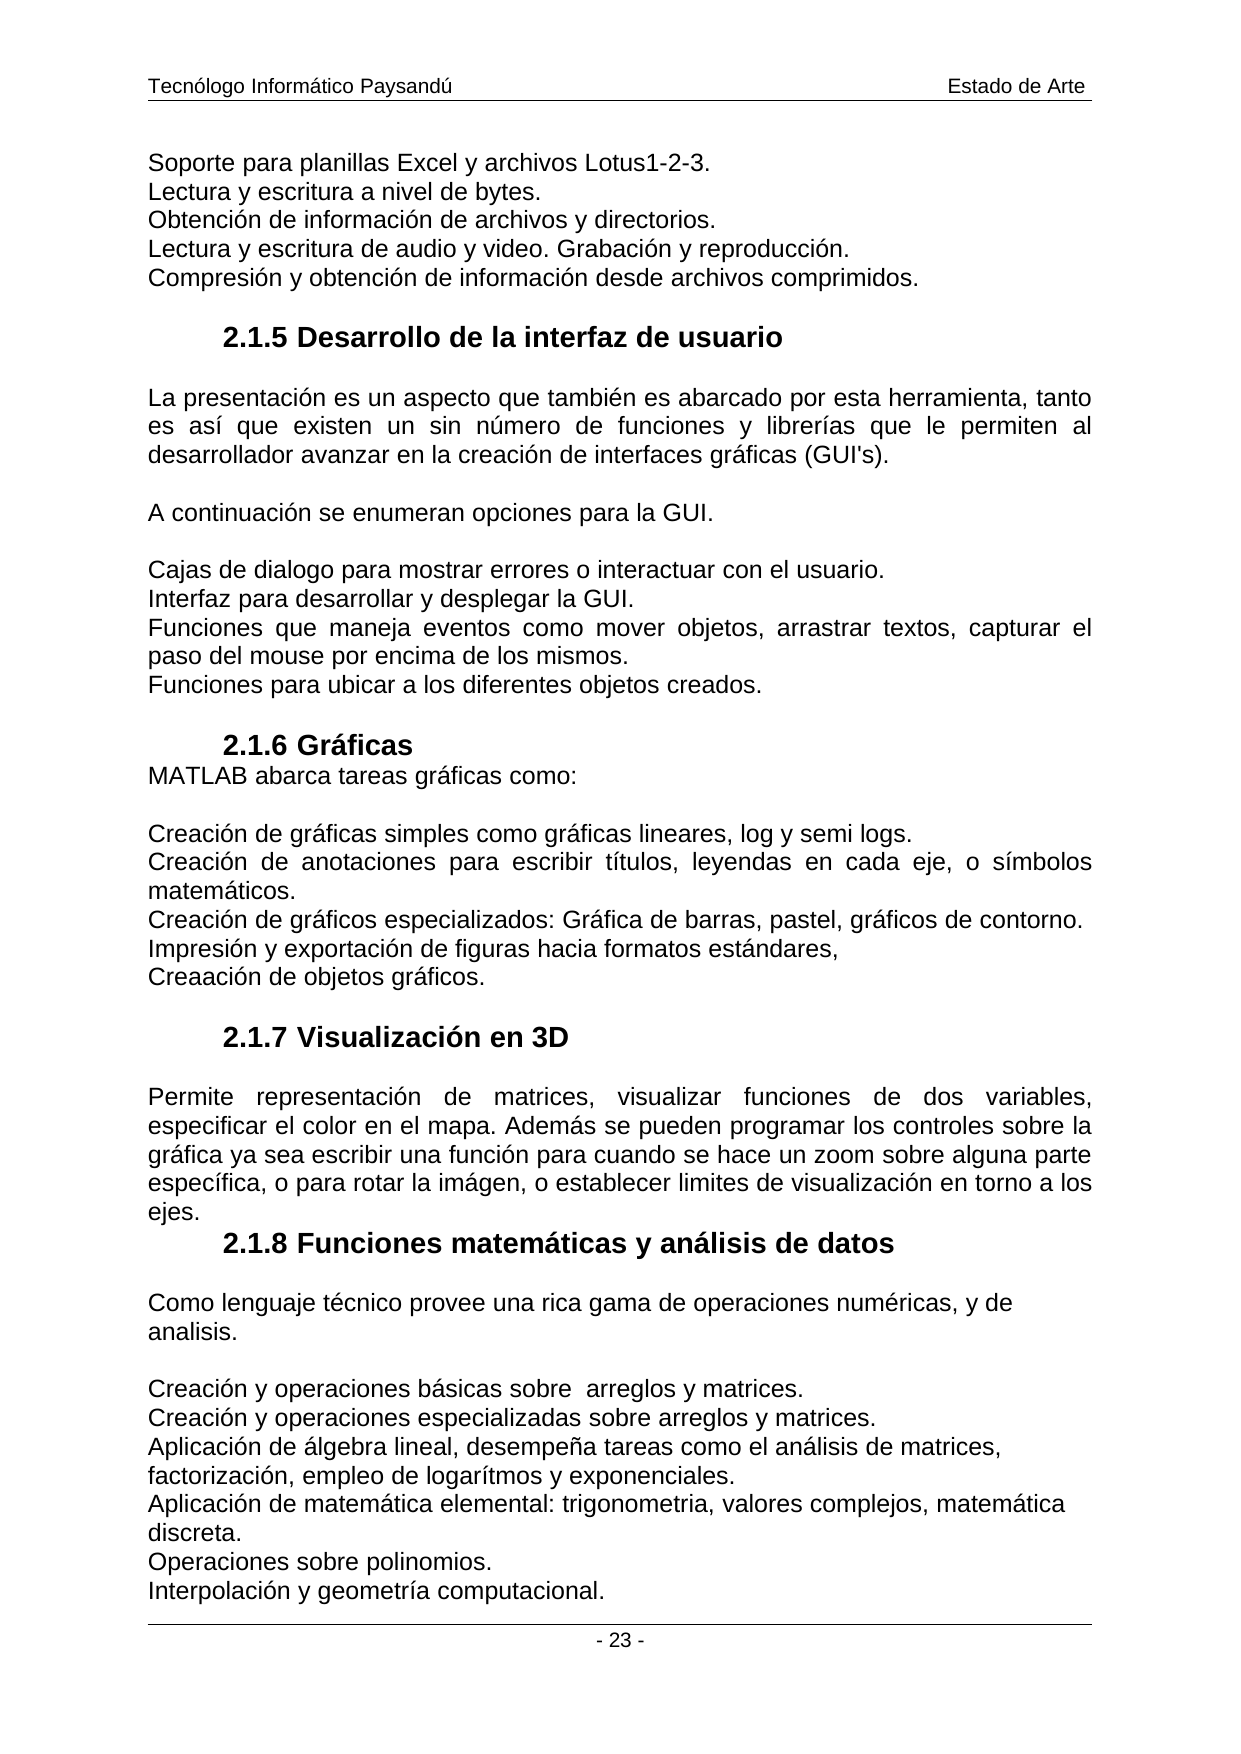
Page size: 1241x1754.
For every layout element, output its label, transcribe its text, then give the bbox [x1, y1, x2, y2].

text MATLAB abarca tareas gráficas como: [148, 761, 1092, 790]
subtitle Visualización en 3D [223, 1020, 1092, 1053]
text Lectura y escritura a nivel de bytes. [148, 176, 1092, 205]
text Impresión y exportación de figuras hacia formatos estándares, [148, 933, 1092, 962]
text Creación de gráficos especializados: Gráfica de barras, pastel, gráficos de contorno. [148, 905, 1092, 933]
text Compresión y obtención de información desde archivos comprimidos. [148, 263, 1092, 291]
text A continuación se enumeran opciones para la GUI. [148, 497, 1092, 526]
text Interpolación y geometría computacional. [148, 1576, 1092, 1604]
text Permite representación de matrices, visualizar funciones de dos variables, especificar el color en el mapa. Además se pueden programar los controles sobre la gráfica ya sea escribir una función para cuando se hace un zoom sobre alguna parte específica, o para rotar la imágen, o establecer limites de visualización en torno a los ejes. [148, 1082, 1092, 1226]
subtitle Funciones matemáticas y análisis de datos [223, 1226, 1092, 1259]
text La presentación es un aspecto que también es abarcado por esta herramienta, tanto es así que existen un sin número de funciones y librerías que le permiten al desarrollador avanzar en la creación de interfaces gráficas (GUI's). [148, 382, 1092, 469]
text Creación y operaciones básicas sobre arreglos y matrices. [148, 1374, 1092, 1403]
text Lectura y escritura de audio y video. Grabación y reproducción. [148, 234, 1092, 263]
subtitle Gráficas [223, 727, 1092, 761]
text Interfaz para desarrollar y desplegar la GUI. [148, 584, 1092, 612]
text Creación de anotaciones para escribir títulos, leyendas en cada eje, o símbolos matemáticos. [148, 847, 1092, 905]
text Aplicación de matemática elemental: trigonometria, valores complejos, matemática discreta. [148, 1489, 1092, 1547]
text Aplicación de álgebra lineal, desempeña tareas como el análisis de matrices, factorización, empleo de logarítmos y exponenciales. [148, 1432, 1092, 1489]
text Funciones que maneja eventos como mover objetos, arrastrar textos, capturar el paso del mouse por encima de los mismos. [148, 612, 1092, 670]
text Creación y operaciones especializadas sobre arreglos y matrices. [148, 1403, 1092, 1432]
text Soporte para planillas Excel y archivos Lotus1-2-3. [148, 148, 1092, 176]
subtitle Desarrollo de la interfaz de usuario [223, 320, 1092, 354]
text Creación de gráficas simples como gráficas lineares, log y semi logs. [148, 818, 1092, 847]
text Cajas de dialogo para mostrar errores o interactuar con el usuario. [148, 555, 1092, 584]
text Obtención de información de archivos y directorios. [148, 205, 1092, 234]
text Funciones para ubicar a los diferentes objetos creados. [148, 670, 1092, 699]
text Creaación de objetos gráficos. [148, 962, 1092, 991]
text Operaciones sobre polinomios. [148, 1547, 1092, 1576]
text Como lenguaje técnico provee una rica gama de operaciones numéricas, y de analisis. [148, 1288, 1092, 1346]
